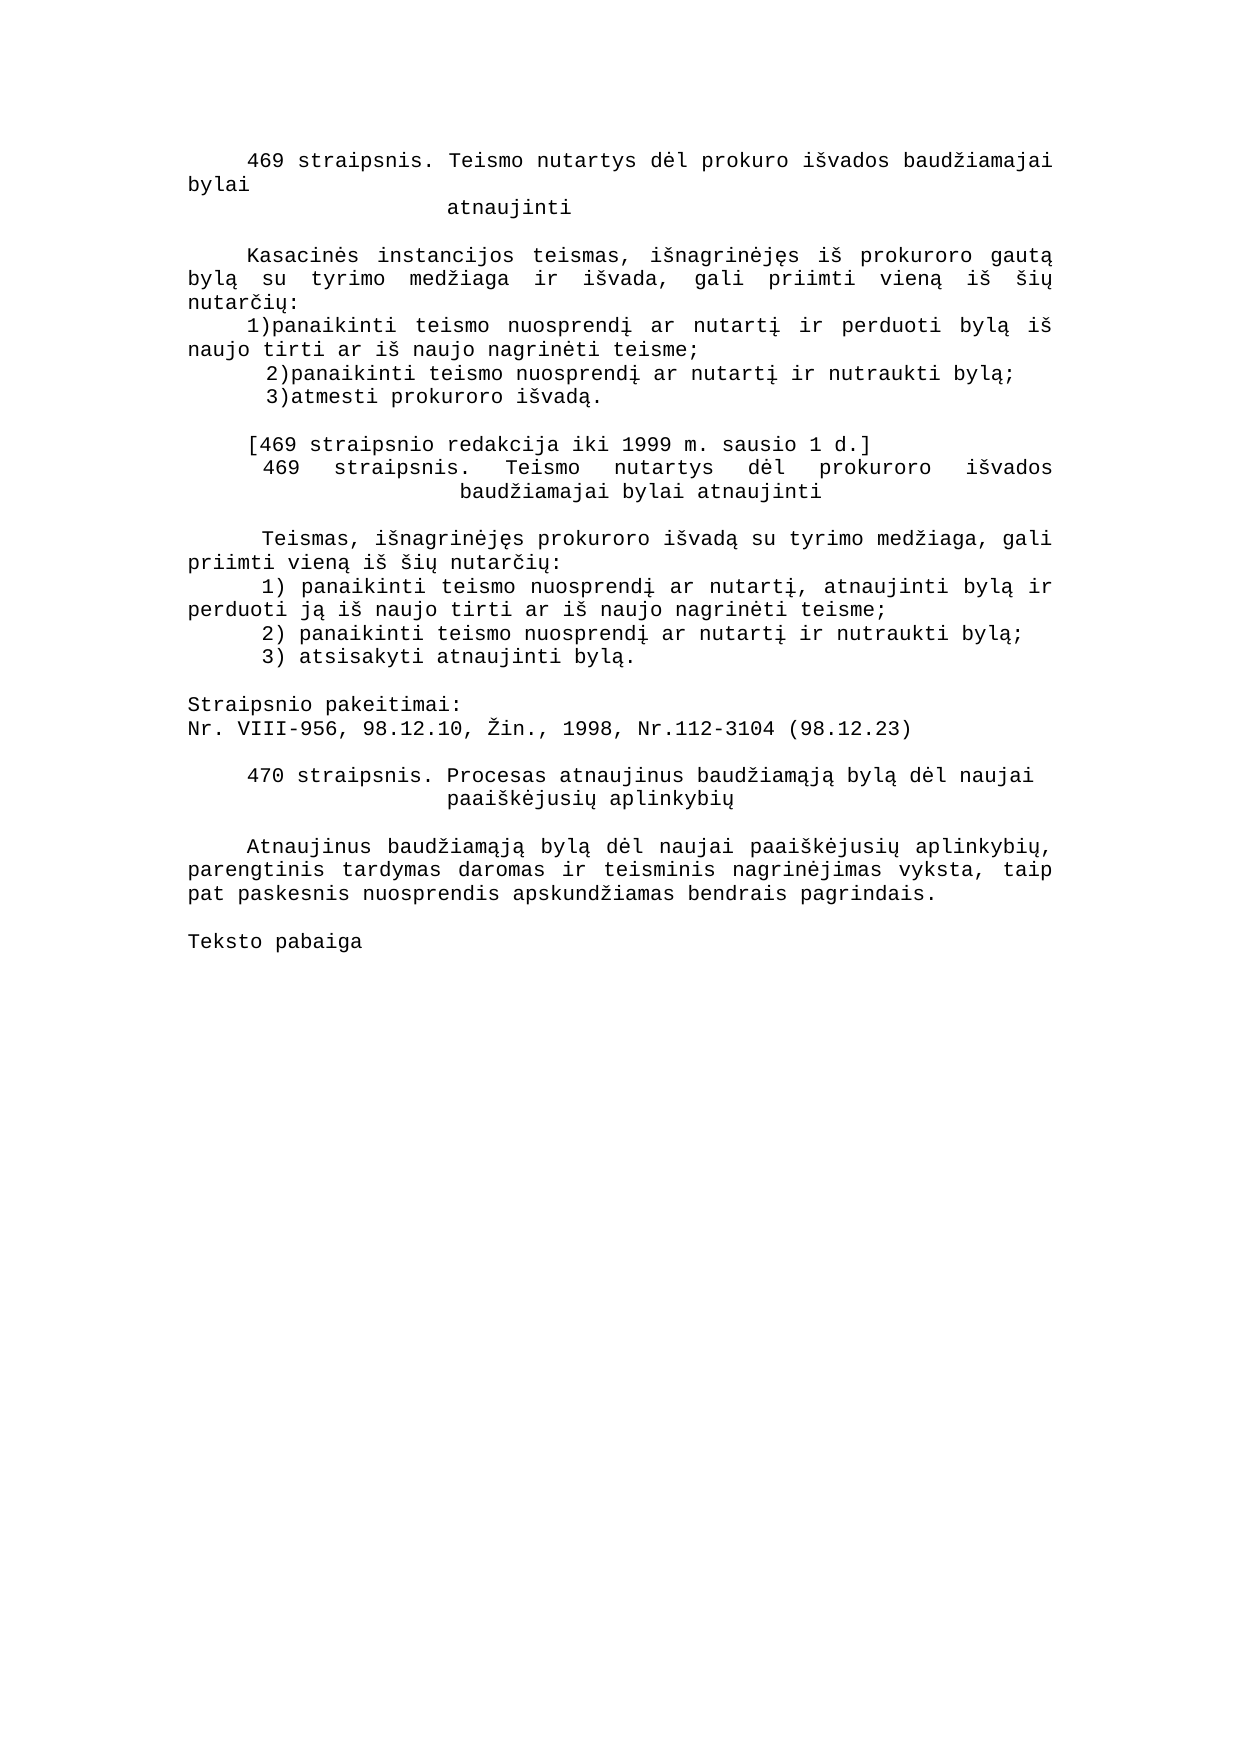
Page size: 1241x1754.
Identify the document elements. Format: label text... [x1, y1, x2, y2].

text 2) panaikinti teismo nuosprendį ar nutartį ir nutraukti bylą; [187, 623, 1053, 647]
text Kasacinės instancijos teismas, išnagrinėjęs iš prokuroro gautą bylą su tyrimo medžiaga ir išvada, gali priimti vieną iš šių nutarčių: [187, 244, 1053, 316]
text 470 straipsnis. Procesas atnaujinus baudžiamąją bylą dėl naujai [187, 765, 1053, 788]
text 1) panaikinti teismo nuosprendį ar nutartį, atnaujinti bylą ir perduoti ją iš naujo tirti ar iš naujo nagrinėti teisme; [187, 576, 1053, 623]
text Nr. VIII-956, 98.12.10, Žin., 1998, Nr.112-3104 (98.12.23) [187, 717, 1053, 741]
text atnaujinti [187, 197, 1053, 221]
text 2)panaikinti teismo nuosprendį ar nutartį ir nutraukti bylą; [206, 363, 1053, 386]
text Straipsnio pakeitimai: [187, 694, 1053, 717]
text Teismas, išnagrinėjęs prokuroro išvadą su tyrimo medžiaga, gali priimti vieną iš šių nutarčių: [187, 528, 1053, 576]
text 3) atsisakyti atnaujinti bylą. [187, 647, 1053, 670]
text 469 straipsnis. Teismo nutartys dėl prokuro išvados baudžiamajai bylai [187, 150, 1053, 197]
text paaiškėjusių aplinkybių [187, 788, 1053, 812]
text [469 straipsnio redakcija iki 1999 m. sausio 1 d.] [187, 434, 1053, 457]
text 1)panaikinti teismo nuosprendį ar nutartį ir perduoti bylą iš naujo tirti ar iš naujo nagrinėti teisme; [187, 316, 1053, 363]
text 469 straipsnis. Teismo nutartys dėl prokuroro išvados baudžiamajai bylai atnaujinti [262, 457, 1053, 505]
text Teksto pabaiga [187, 931, 1053, 954]
text Atnaujinus baudžiamąją bylą dėl naujai paaiškėjusių aplinkybių, parengtinis tardymas daromas ir teisminis nagrinėjimas vyksta, taip pat paskesnis nuosprendis apskundžiamas bendrais pagrindais. [187, 836, 1053, 907]
text 3)atmesti prokuroro išvadą. [206, 386, 1053, 410]
